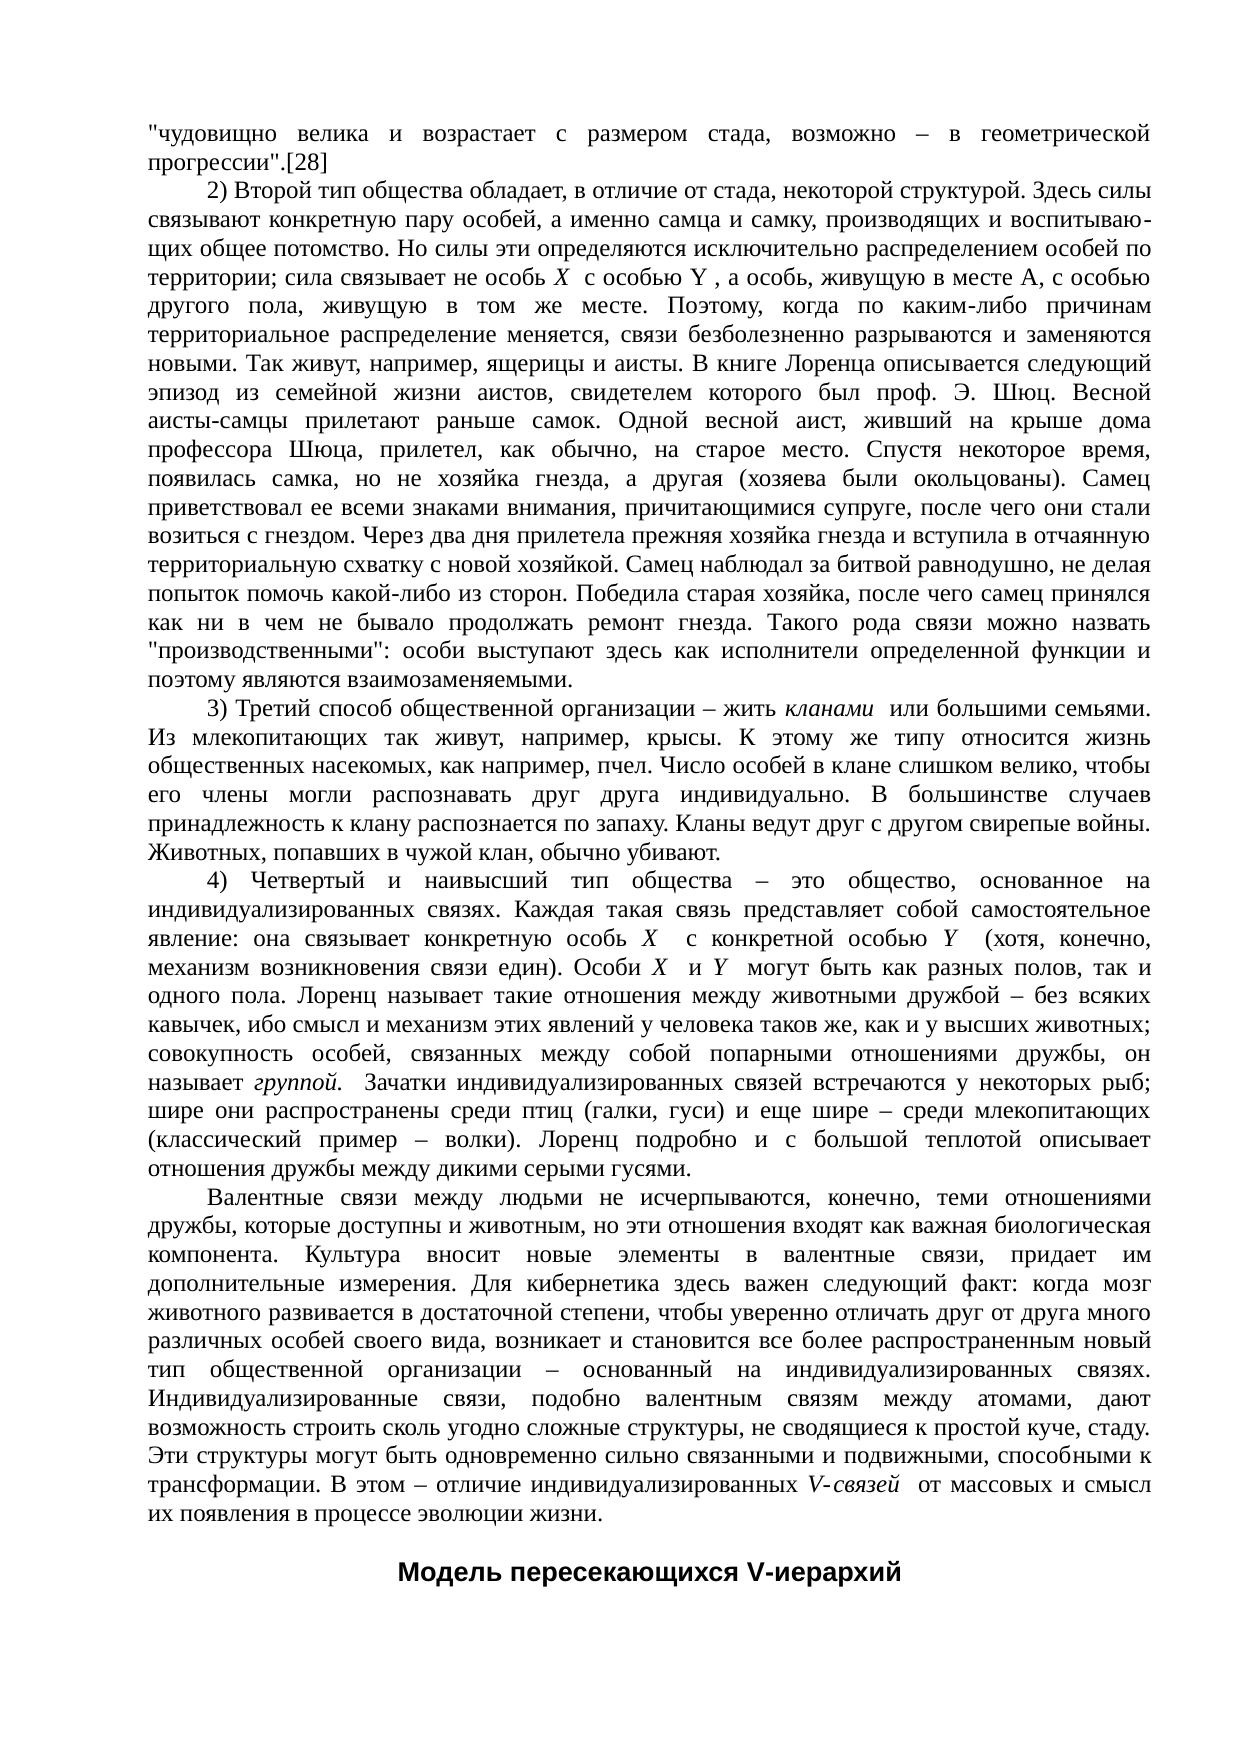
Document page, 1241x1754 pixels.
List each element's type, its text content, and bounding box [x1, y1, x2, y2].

text Валентные связи между людьми не исчерпываются, конеч­но, теми отношениями дружбы, которые доступны и животным, но эти отношения входят как важная биологическая компонен­та. Культура вносит новые элементы в валентные связи, при­дает им дополнительные измерения. Для кибернетика здесь ва­жен следующий факт: когда мозг животного развивается в до­статочной степени, чтобы уверенно отличать друг от друга много различных особей своего вида, возникает и становится все бо­лее распространенным новый тип общественной организации – основанный на индивидуализированных связях. Индивидуали­зированные связи, подобно валентным связям между атомами, дают возможность строить сколь угодно сложные структуры, не сводящиеся к простой куче, стаду. Эти структуры могут быть одновременно сильно связанными и подвижными, способ­ными к трансформации. В этом – отличие индивидуализирован­ных V‑связей от массовых и смысл их появления в процессе эволюции жизни. [148, 1182, 1152, 1527]
subtitle Модель пересекающихся V‑иерархий [148, 1556, 1152, 1587]
text 4) Четвертый и наивысший тип общества – это общество, основанное на индивидуализированных связях. Каждая такая связь представляет собой самостоятельное явление: она связывает конкретную особь Х с конкретной особью Y (хотя, конечно, механизм возникновения связи един). Особи Х и Y могут быть как разных полов, так и одного пола. Лоренц называет такие отношения между животными дружбой – без всяких кавычек, ибо смысл и механизм этих явлений у человека таков же, как и у высших животных; совокупность особей, связан­ных между собой попарными отношениями дружбы, он называет группой. Зачатки индивидуализированных связей встречаются у некоторых рыб; шире они распространены среди птиц (галки, гуси) и еще шире – среди млекопитающих (классический пример – волки). Лоренц подробно и с большой теплотой описывает отношения дружбы между дикими серыми гусями. [148, 866, 1152, 1182]
text 3) Третий способ общественной организации – жить клана­ми или большими семьями. Из млекопитающих так живут, например, крысы. К этому же типу относится жизнь обществен­ных насекомых, как например, пчел. Число особей в клане слишком велико, чтобы его члены могли распознавать друг друга индивидуально. В большинстве случаев принадлежность к клану распознается по запаху. Кланы ведут друг с другом свирепые войны. Животных, попавших в чужой клан, обычно убивают. [148, 693, 1152, 866]
text "чудовищно велика и возрастает с размером стада, возможно – в геометрической прогрессии".[28] [148, 118, 1152, 176]
text 2) Второй тип общества обладает, в отличие от стада, неко­торой структурой. Здесь силы связывают конкретную пару особей, а именно самца и самку, производящих и воспитываю­щих общее потомство. Но силы эти определяются исключитель­но распределением особей по территории; сила связывает не особь X с особью Y , а особь, живущую в месте А, с особью другого пола, живущую в том же месте. Поэтому, когда по каким‑либо причинам территориальное распределение меняет­ся, связи безболезненно разрываются и заменяются новыми. Так живут, например, ящерицы и аисты. В книге Лоренца описы­вается следующий эпизод из семейной жизни аистов, свидете­лем которого был проф. Э. Шюц. Весной аисты‑самцы прилетают раньше самок. Одной весной аист, живший на крыше дома профессора Шюца, прилетел, как обычно, на старое место. Спустя некоторое время, появилась самка, но не хозяйка гнезда, а другая (хозяева были окольцованы). Самец приветствовал ее всеми знаками внимания, причитающимися супруге, после чего они стали возиться с гнездом. Через два дня прилетела прежняя хозяйка гнезда и вступила в отчаянную территориальную схватку с новой хозяйкой. Самец наблюдал за битвой равнодушно, не делая попыток помочь какой‑либо из сторон. Победила старая хозяйка, после чего самец принялся как ни в чем не бывало продолжать ремонт гнезда. Такого рода связи можно назвать "производственными": особи выступают здесь как исполнители определенной функции и поэтому являются взаимозаменяемыми. [148, 176, 1152, 693]
